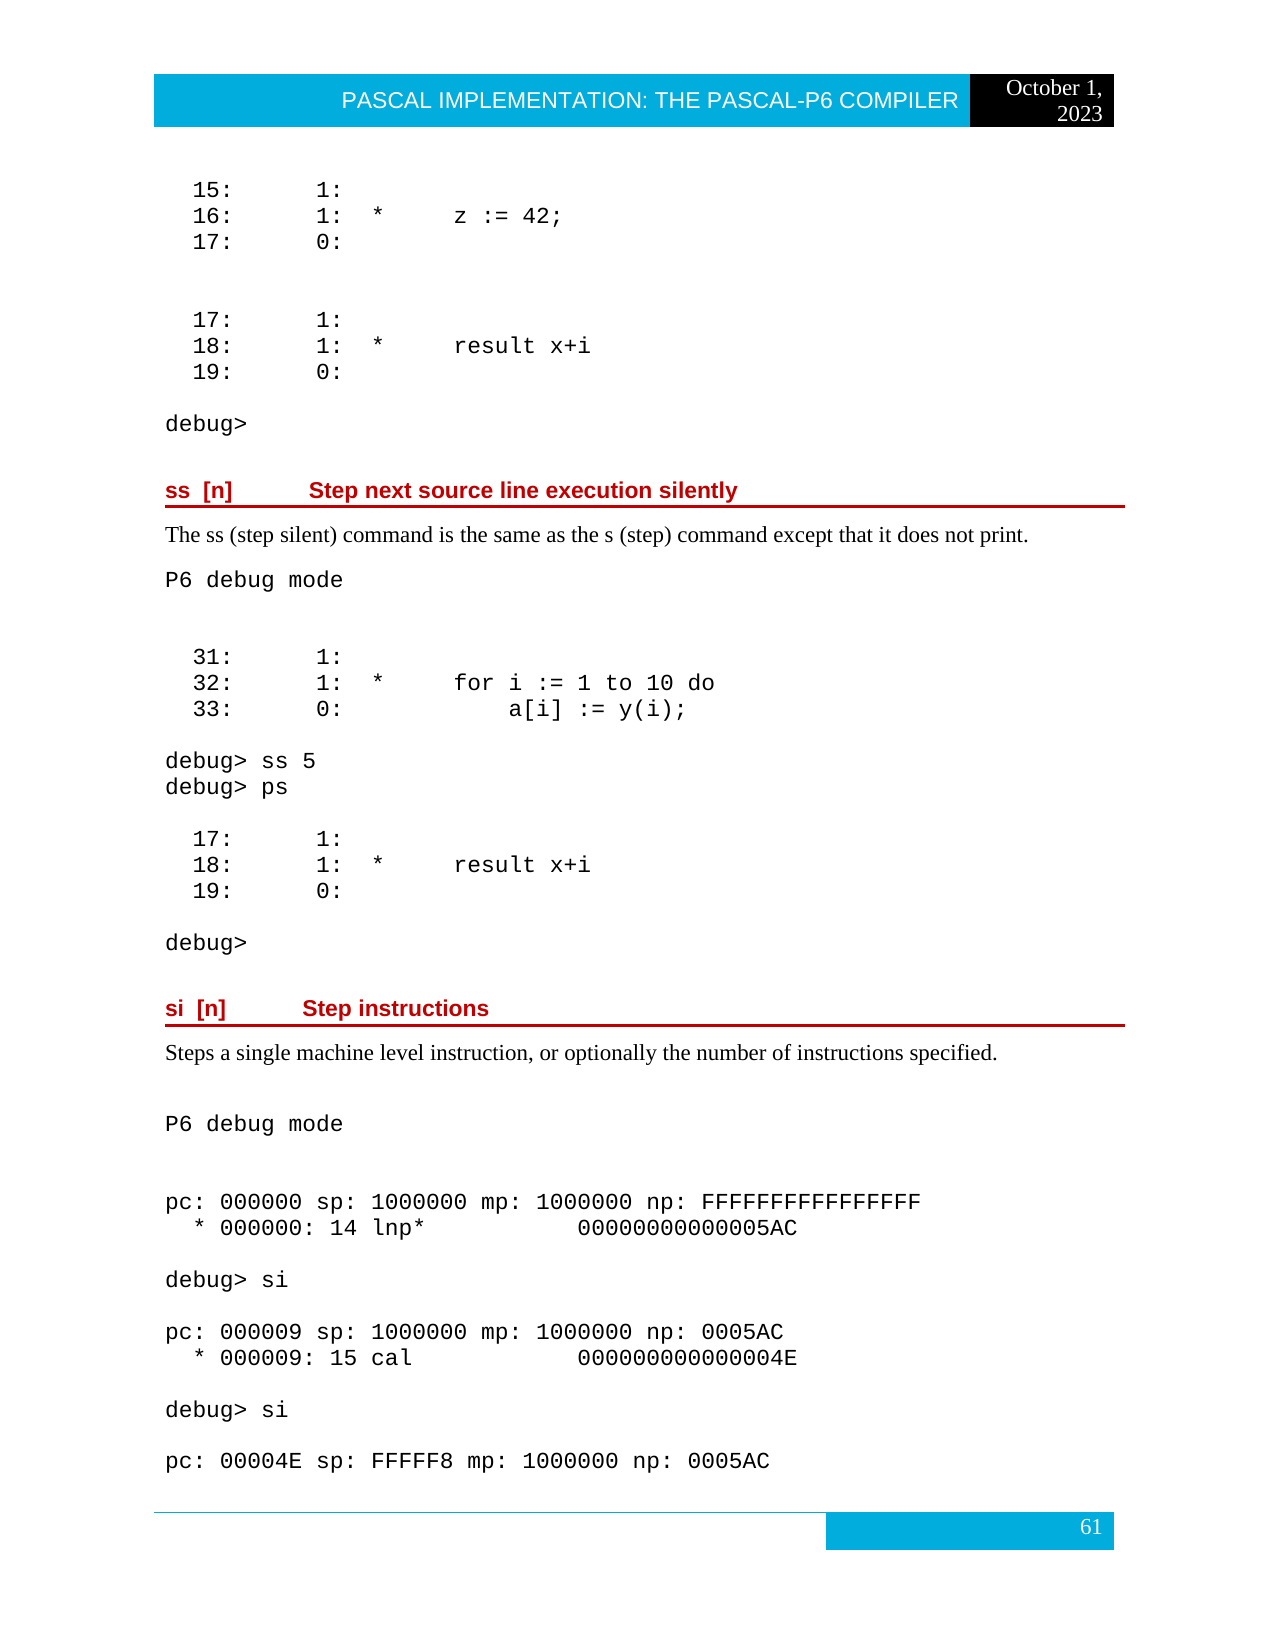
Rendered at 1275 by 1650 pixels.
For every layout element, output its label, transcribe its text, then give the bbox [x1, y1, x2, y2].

subtitle si [n] Step instructions [165, 995, 1125, 1024]
text debug> ps [165, 775, 1125, 801]
text debug> si [165, 1268, 1125, 1294]
text 31: 1: [165, 646, 1125, 672]
text 18: 1: * result x+i [165, 334, 1125, 360]
text 17: 1: [165, 827, 1125, 853]
text debug> si [165, 1398, 1125, 1424]
text 17: 1: [165, 308, 1125, 334]
text 15: 1: [165, 179, 1125, 205]
text pc: 000000 sp: 1000000 mp: 1000000 np: FFFFFFFFFFFFFFFF [165, 1190, 1125, 1216]
text debug> [165, 931, 1125, 957]
text * 000009: 15 cal 000000000000004E [165, 1346, 1125, 1372]
text debug> ss 5 [165, 749, 1125, 775]
text 33: 0: a[i] := y(i); [165, 698, 1125, 723]
text 17: 0: [165, 231, 1125, 257]
text 16: 1: * z := 42; [165, 205, 1125, 231]
text pc: 00004E sp: FFFFF8 mp: 1000000 np: 0005AC [165, 1450, 1125, 1476]
text The ss (step silent) command is the same as the s (step) command except that it does not print. [165, 521, 1125, 547]
text pc: 000009 sp: 1000000 mp: 1000000 np: 0005AC [165, 1320, 1125, 1346]
text 32: 1: * for i := 1 to 10 do [165, 672, 1125, 698]
text 19: 0: [165, 879, 1125, 905]
text 18: 1: * result x+i [165, 853, 1125, 879]
text P6 debug mode [165, 1113, 1125, 1138]
text debug> [165, 412, 1125, 438]
text Steps a single machine level instruction, or optionally the number of instructions specified. [165, 1039, 1125, 1066]
text * 000000: 14 lnp* 00000000000005AC [165, 1216, 1125, 1242]
text P6 debug mode [165, 568, 1125, 594]
text 19: 0: [165, 360, 1125, 386]
subtitle ss [n] Step next source line execution silently [165, 477, 1125, 505]
